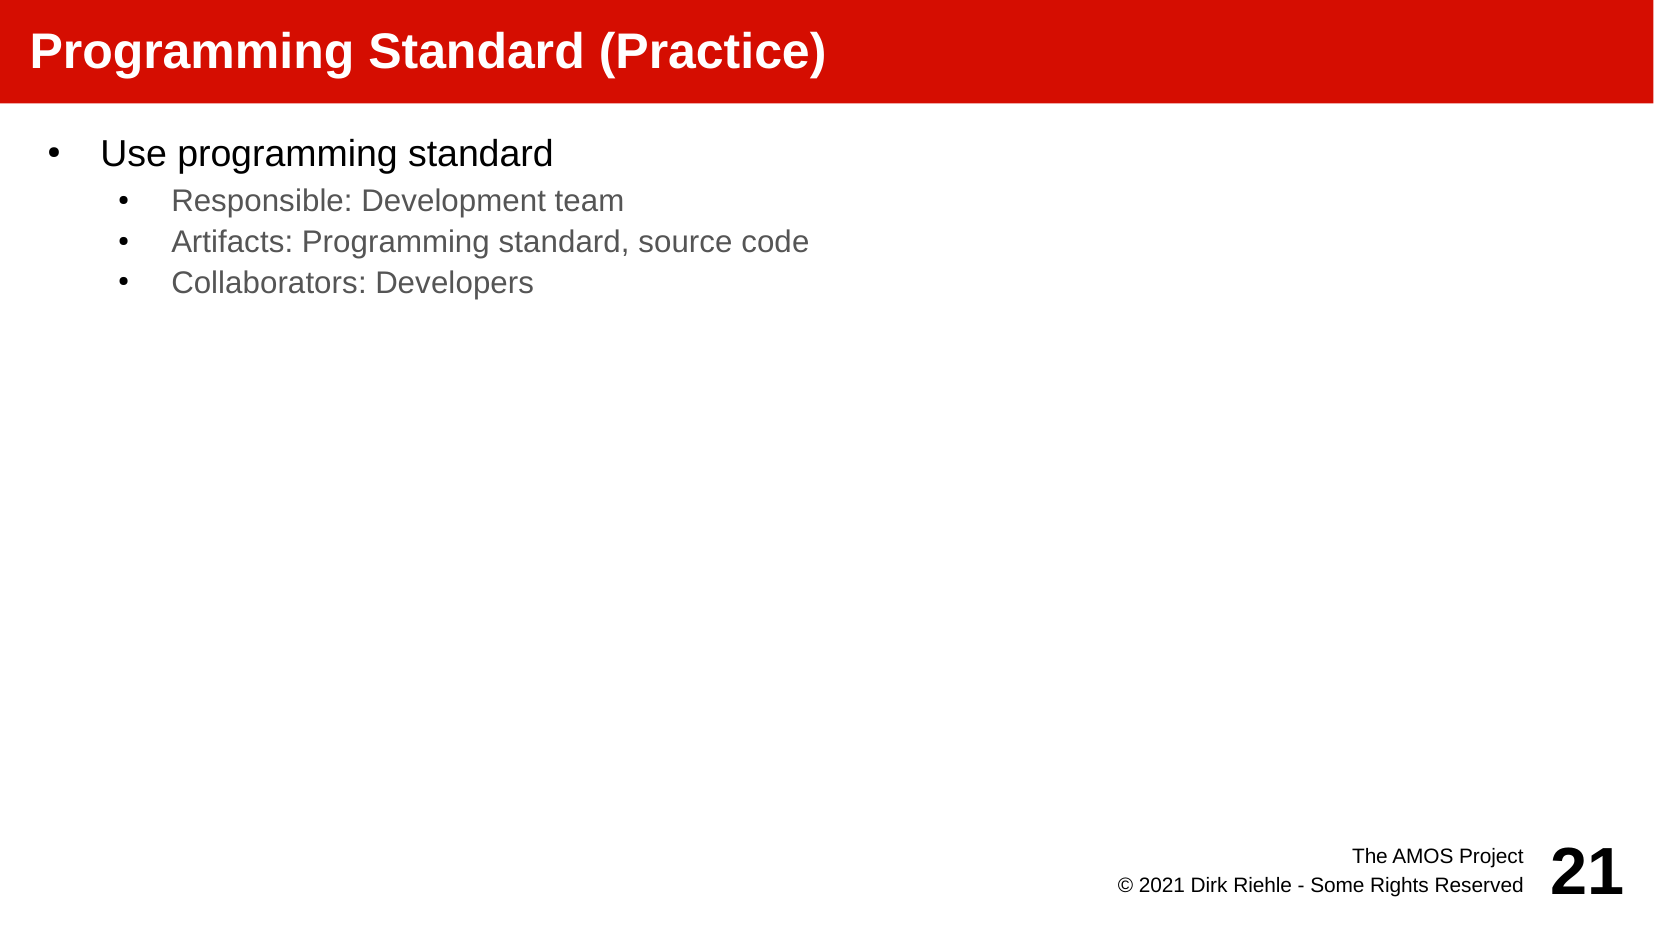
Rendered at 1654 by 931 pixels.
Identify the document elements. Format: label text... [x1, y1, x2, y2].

list Use programming standard Responsible: Development team Artifacts: Programming standard, source code Collaborators: Developers [29, 132, 1625, 813]
title Programming Standard (Practice) [0, 0, 1654, 104]
